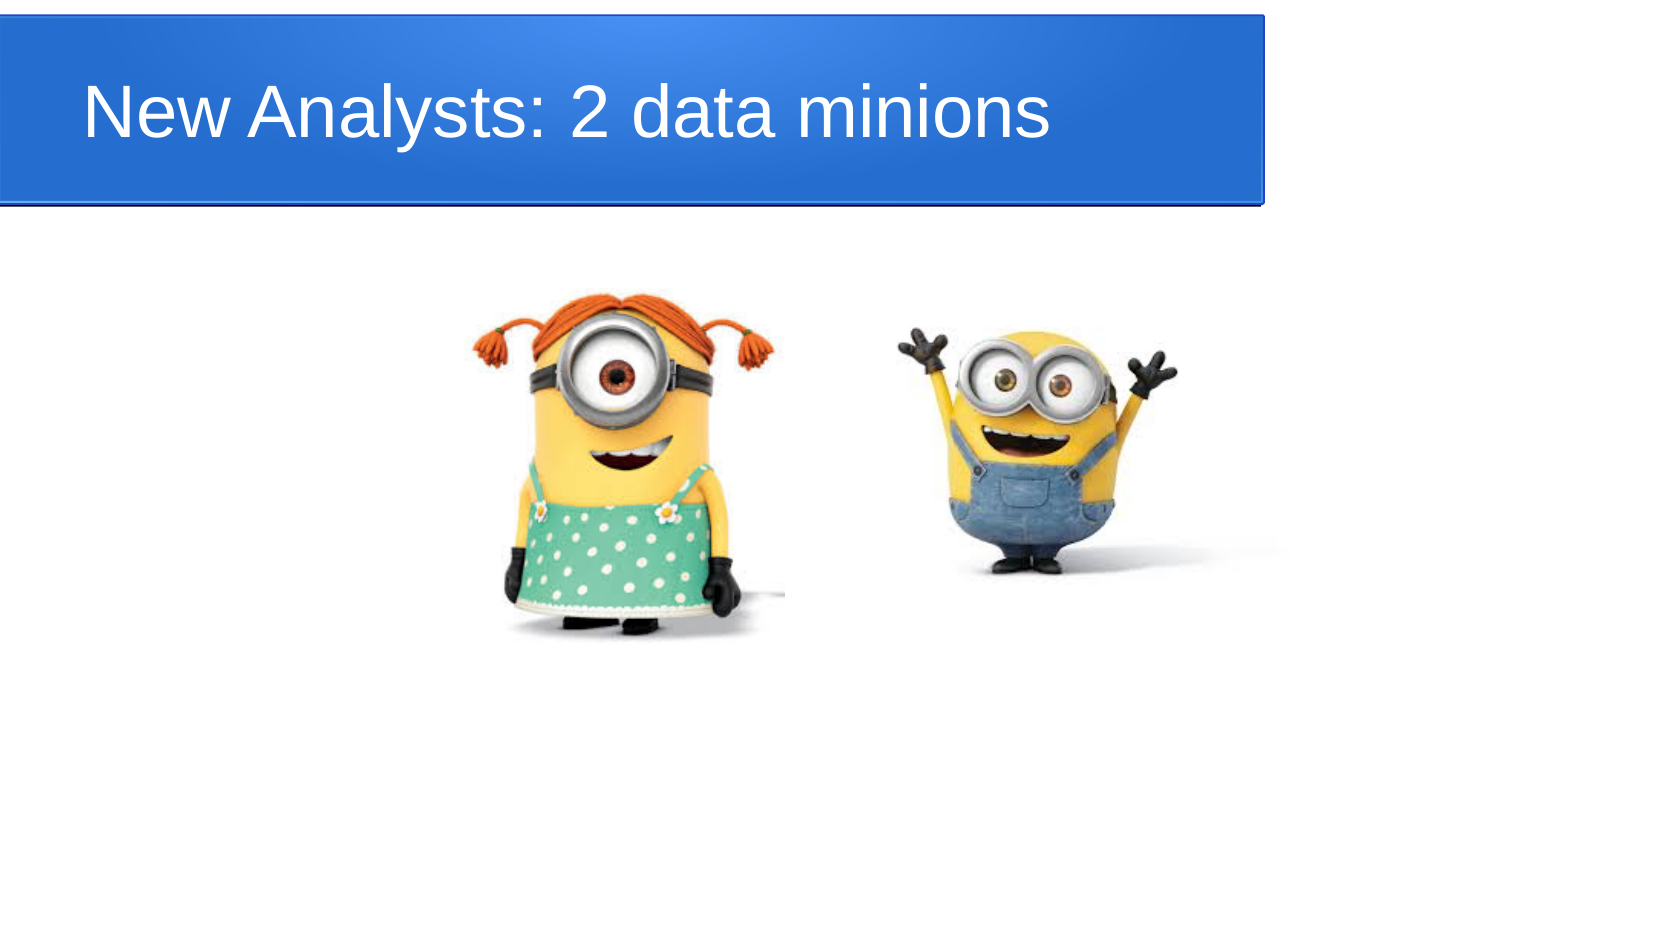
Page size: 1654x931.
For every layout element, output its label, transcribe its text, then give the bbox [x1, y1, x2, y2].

title New Analysts: 2 data minions [796, 35, 1235, 189]
subtitle [0, 0, 796, 255]
picture [465, 276, 785, 646]
picture [885, 303, 1306, 586]
